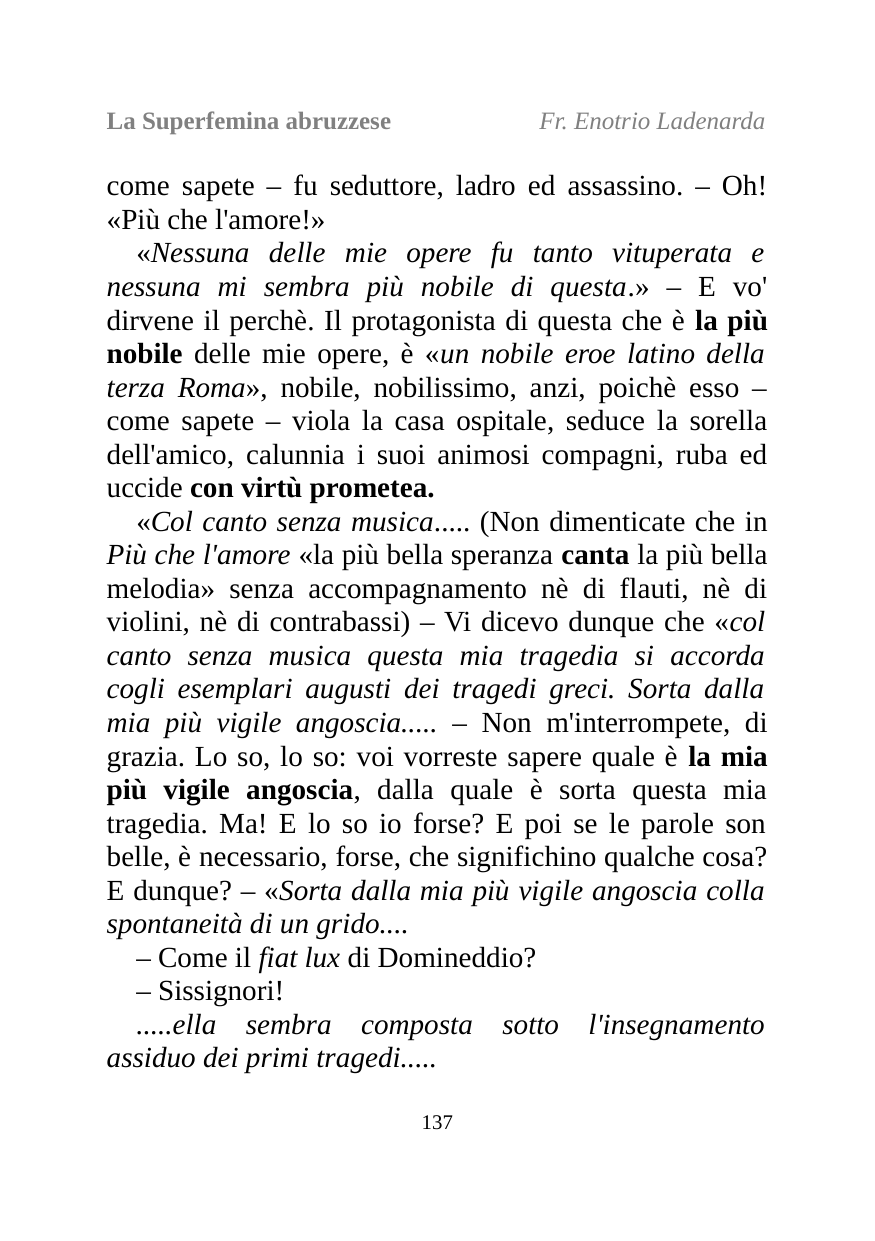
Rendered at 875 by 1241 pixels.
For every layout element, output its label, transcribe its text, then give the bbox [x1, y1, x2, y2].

text come sapete – fu seduttore, ladro ed assassino. – Oh! «Più che l'amore!» [106, 168, 768, 236]
text .....ella sembra composta sotto l'insegnamento assiduo dei primi tragedi..... [106, 1007, 768, 1074]
text «Col canto senza musica..... (Non dimenticate che in Più che l'amore «la più bella speranza canta la più bella melodia» senza accompagnamento nè di flauti, nè di violini, nè di contrabassi) – Vi dicevo dunque che «col canto senza musica questa mia tragedia si accorda cogli esemplari augusti dei tragedi greci. Sorta dalla mia più vigile angoscia..... – Non m'interrompete, di grazia. Lo so, lo so: voi vorreste sapere quale è la mia più vigile angoscia, dalla quale è sorta questa mia tragedia. Ma! E lo so io forse? E poi se le parole son belle, è necessario, forse, che significhino qualche cosa? E dunque? – «Sorta dalla mia più vigile angoscia colla spontaneità di un grido.... [106, 504, 768, 940]
text – Sissignori! [106, 973, 768, 1007]
text «Nessuna delle mie opere fu tanto vituperata e nessuna mi sembra più nobile di questa.» – E vo' dirvene il perchè. Il protagonista di questa che è la più nobile delle mie opere, è «un nobile eroe latino della terza Roma», nobile, nobilissimo, anzi, poichè esso – come sapete – viola la casa ospitale, seduce la sorella dell'amico, calunnia i suoi animosi compagni, ruba ed uccide con virtù prometea. [106, 236, 768, 504]
text – Come il fiat lux di Domineddio? [106, 940, 768, 973]
